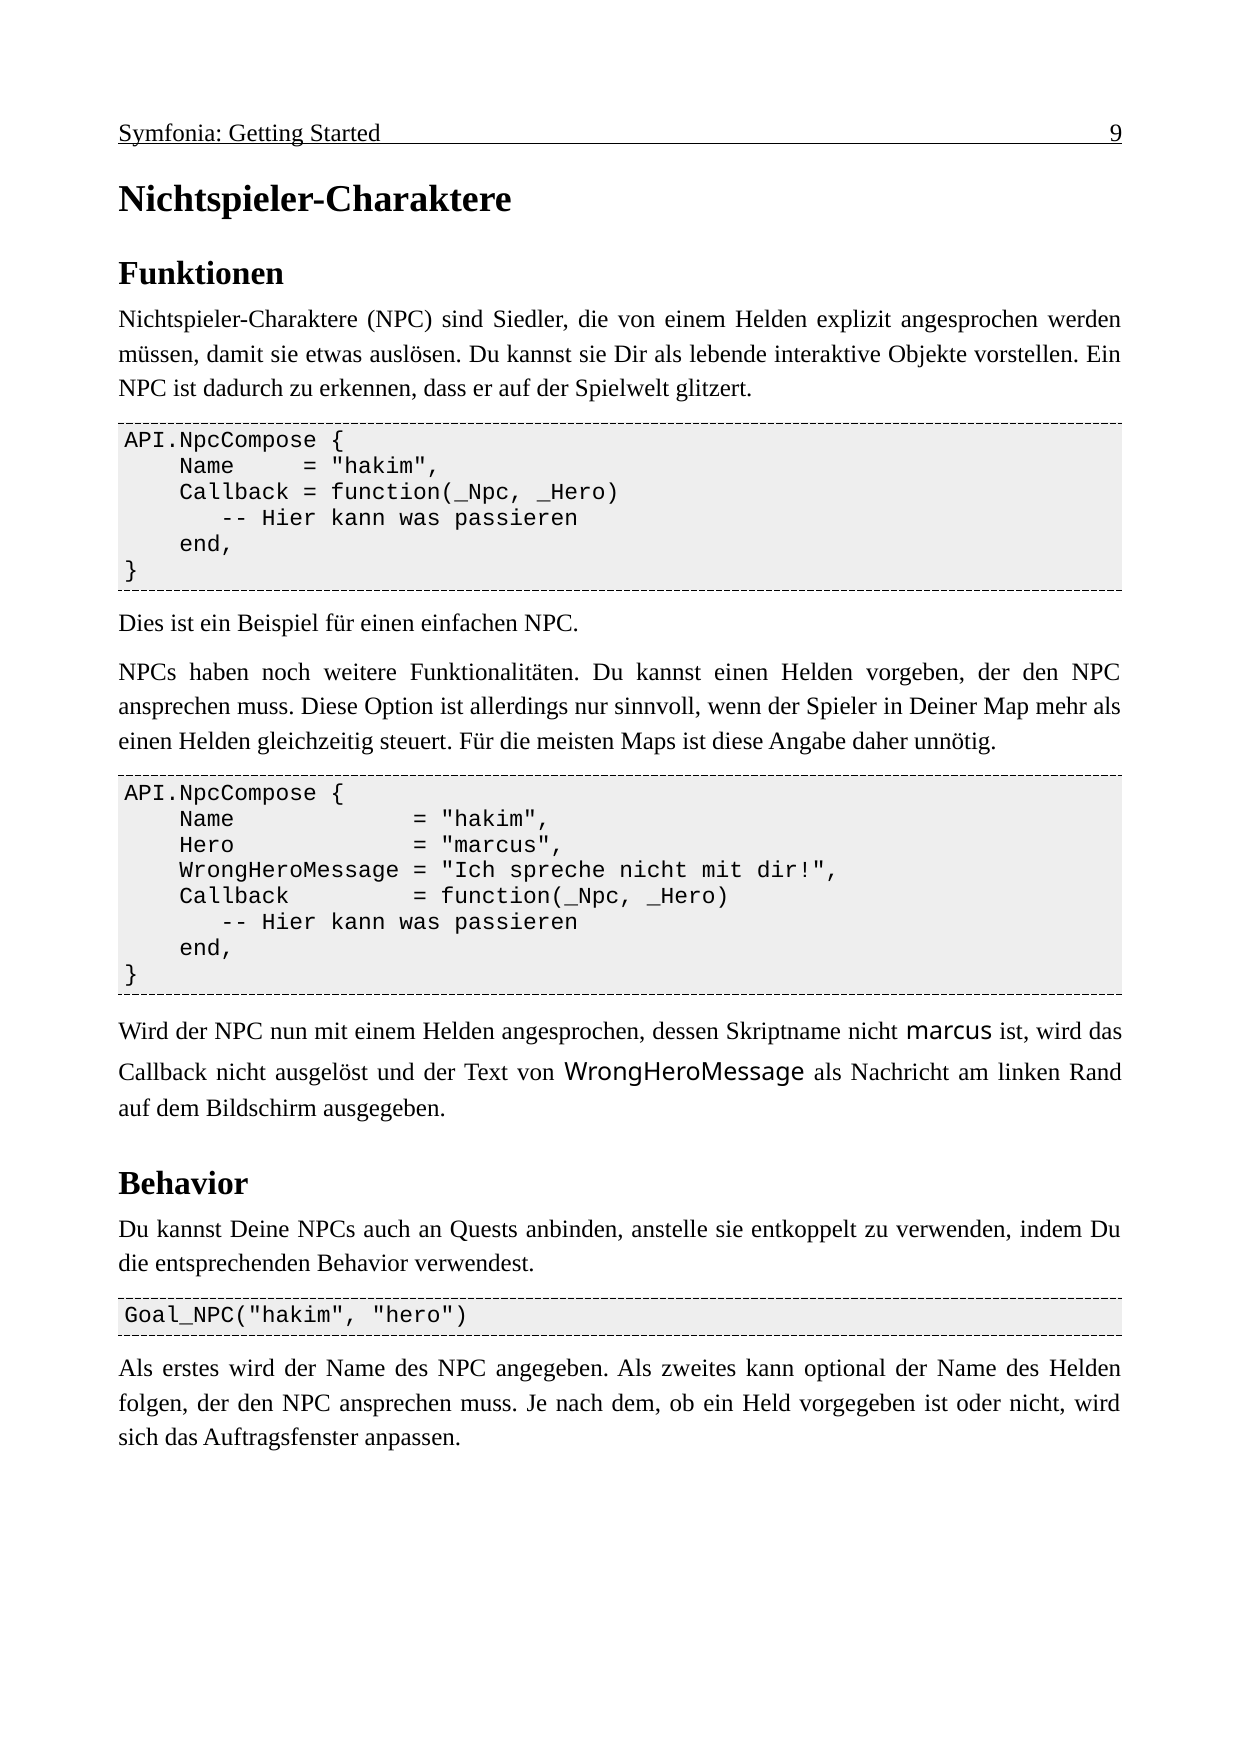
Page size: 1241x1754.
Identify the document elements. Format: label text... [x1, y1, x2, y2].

text Als erstes wird der Name des NPC angegeben. Als zweites kann optional der Name des Helden folgen, der den NPC ansprechen muss. Je nach dem, ob ein Held vorgegeben ist oder nicht, wird sich das Auftragsfenster anpassen. [118, 1353, 1122, 1451]
subtitle Funktionen [118, 253, 1122, 292]
text Goal_NPC("hakim", "hero") [118, 1297, 1122, 1336]
subtitle Behavior [118, 1163, 1122, 1201]
text API.NpcCompose { Name = "hakim", Hero = "marcus", WrongHeroMessage = "Ich spreche nicht mit dir!", Callback = function(_Npc, _Hero) -- Hier kann was passieren end, } [118, 775, 1122, 994]
text Dies ist ein Beispiel für einen einfachen NPC. [118, 608, 1122, 637]
text Du kannst Deine NPCs auch an Quests anbinden, anstelle sie entkoppelt zu verwenden, indem Du die entsprechenden Behavior verwendest. [118, 1214, 1122, 1277]
text API.NpcCompose { Name = "hakim", Callback = function(_Npc, _Hero) -- Hier kann was passieren end, } [118, 422, 1122, 590]
subtitle Nichtspieler-Charaktere [118, 176, 1122, 220]
text Wird der NPC nun mit einem Helden angesprochen, dessen Skriptname nicht marcus ist, wird das Callback nicht ausgelöst und der Text von WrongHeroMessage als Nachricht am linken Rand auf dem Bildschirm ausgegeben. [118, 1012, 1122, 1122]
text NPCs haben noch weitere Funktionalitäten. Du kannst einen Helden vorgeben, der den NPC ansprechen muss. Diese Option ist allerdings nur sinnvoll, wenn der Spieler in Deiner Map mehr als einen Helden gleichzeitig steuert. Für die meisten Maps ist diese Angabe daher unnötig. [118, 657, 1122, 755]
text Nichtspieler-Charaktere (NPC) sind Siedler, die von einem Helden explizit angesprochen werden müssen, damit sie etwas auslösen. Du kannst sie Dir als lebende interaktive Objekte vorstellen. Ein NPC ist dadurch zu erkennen, dass er auf der Spielwelt glitzert. [118, 304, 1122, 402]
